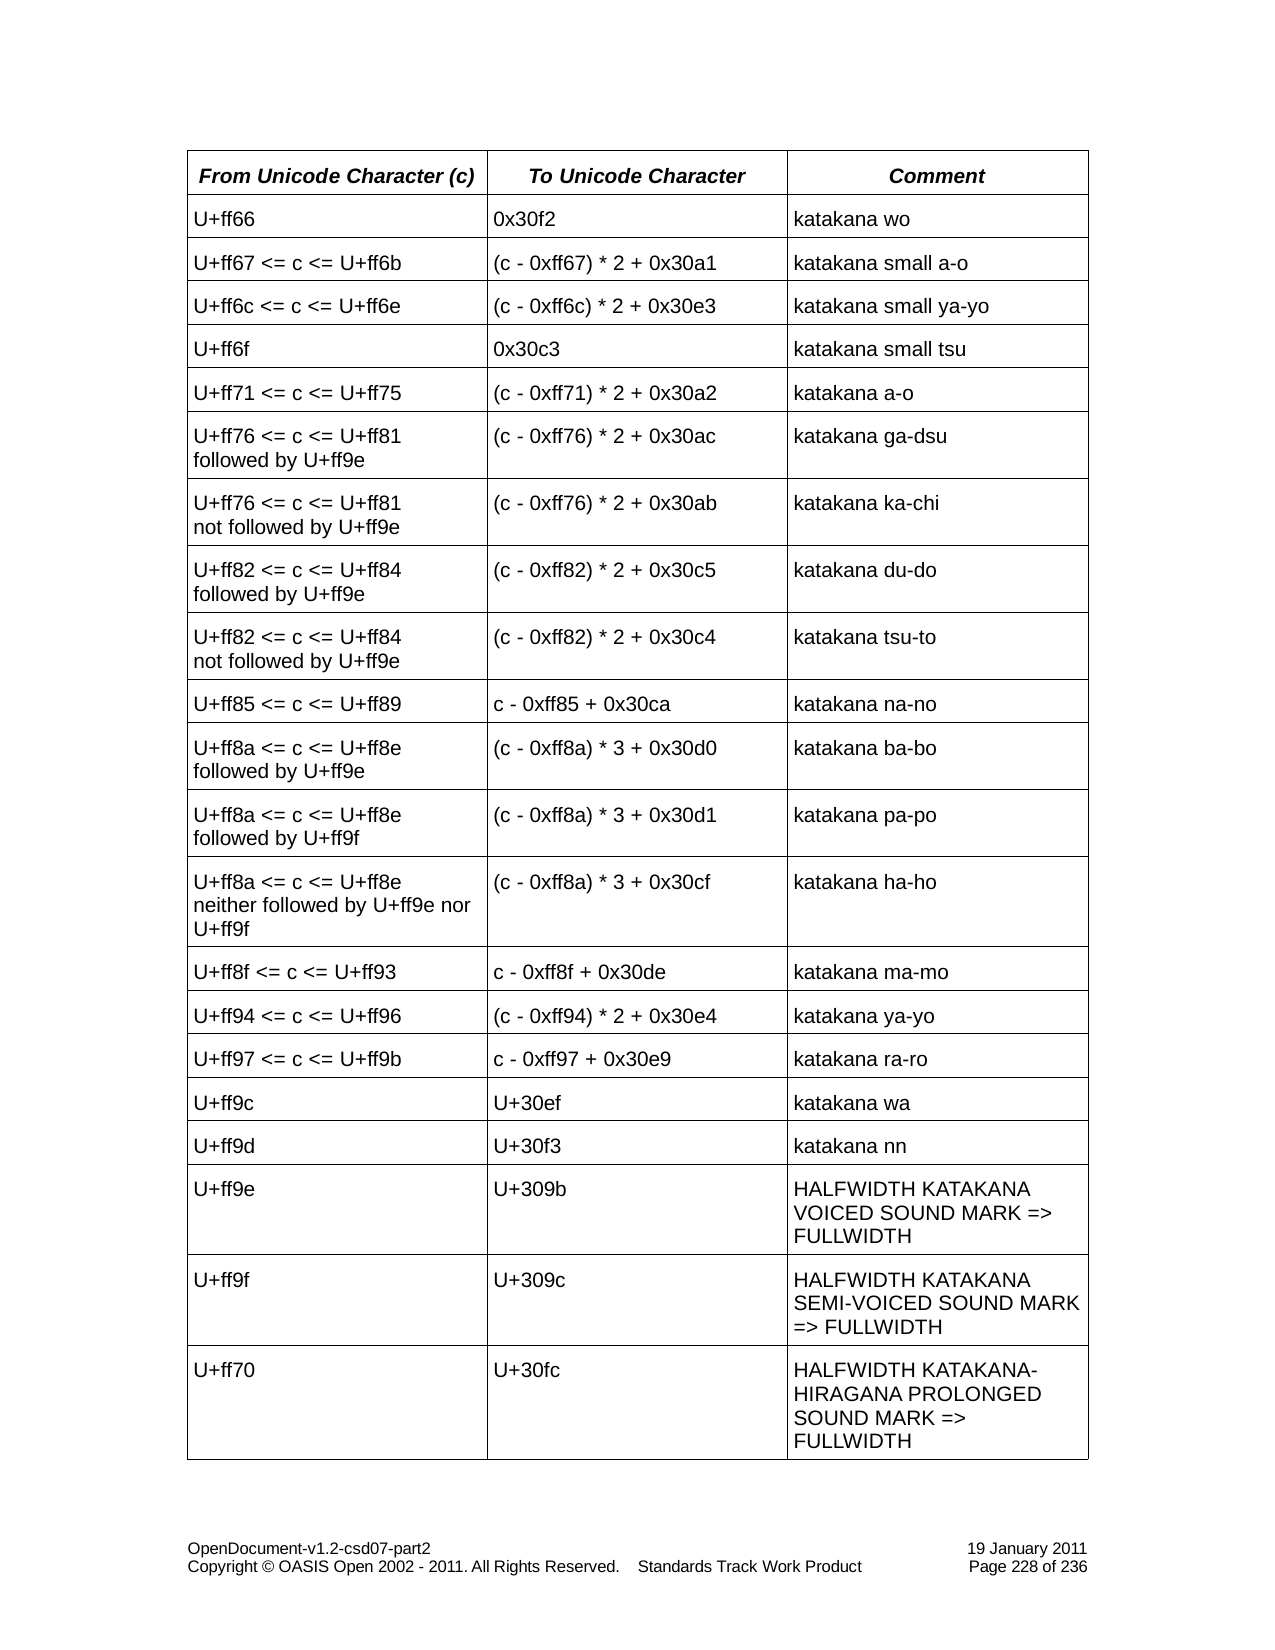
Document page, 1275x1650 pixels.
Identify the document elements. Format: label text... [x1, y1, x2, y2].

table_cell katakana ma-mo [788, 947, 1088, 990]
table_cell (c - 0xff8a) * 3 + 0x30cf [488, 857, 787, 946]
table_cell U+ff82 <= c <= U+ff84 not followed by U+ff9e [188, 613, 487, 678]
table_cell HALFWIDTH KATAKANA VOICED SOUND MARK => FULLWIDTH [788, 1165, 1088, 1254]
table_cell HALFWIDTH KATAKANA SEMI-VOICED SOUND MARK => FULLWIDTH [788, 1255, 1088, 1345]
table_cell U+30f3 [488, 1121, 787, 1164]
table_cell (c - 0xff82) * 2 + 0x30c4 [488, 613, 787, 678]
table_cell U+ff67 <= c <= U+ff6b [188, 238, 487, 280]
table_header Comment [788, 151, 1088, 193]
table_cell katakana ra-ro [788, 1034, 1088, 1077]
table_cell U+30ef [488, 1078, 787, 1120]
table_cell U+ff8a <= c <= U+ff8e followed by U+ff9e [188, 723, 487, 789]
table_cell U+ff9c [188, 1078, 487, 1120]
table_cell U+ff8f <= c <= U+ff93 [188, 947, 487, 990]
table_cell (c - 0xff76) * 2 + 0x30ab [488, 479, 787, 544]
table_cell U+ff9d [188, 1121, 487, 1164]
table_cell U+ff82 <= c <= U+ff84 followed by U+ff9e [188, 546, 487, 612]
table_cell katakana na-no [788, 680, 1088, 722]
table_cell katakana ya-yo [788, 991, 1088, 1033]
table_cell U+ff85 <= c <= U+ff89 [188, 680, 487, 722]
table_cell U+ff76 <= c <= U+ff81 followed by U+ff9e [188, 412, 487, 478]
table_cell (c - 0xff67) * 2 + 0x30a1 [488, 238, 787, 280]
table_cell katakana small a-o [788, 238, 1088, 280]
table_cell katakana ba-bo [788, 723, 1088, 789]
table_cell katakana small tsu [788, 325, 1088, 367]
table_cell U+ff66 [188, 195, 487, 237]
table_cell (c - 0xff94) * 2 + 0x30e4 [488, 991, 787, 1033]
table_cell (c - 0xff6c) * 2 + 0x30e3 [488, 281, 787, 324]
table_cell U+ff70 [188, 1346, 487, 1459]
table_cell (c - 0xff8a) * 3 + 0x30d0 [488, 723, 787, 789]
table_cell (c - 0xff8a) * 3 + 0x30d1 [488, 790, 787, 856]
table_cell U+ff6c <= c <= U+ff6e [188, 281, 487, 324]
table_cell katakana wa [788, 1078, 1088, 1120]
table_cell katakana nn [788, 1121, 1088, 1164]
table_cell katakana small ya-yo [788, 281, 1088, 324]
table_cell (c - 0xff82) * 2 + 0x30c5 [488, 546, 787, 612]
table_cell c - 0xff97 + 0x30e9 [488, 1034, 787, 1077]
table_cell katakana wo [788, 195, 1088, 237]
table_cell katakana pa-po [788, 790, 1088, 856]
table_cell (c - 0xff76) * 2 + 0x30ac [488, 412, 787, 478]
table_cell katakana du-do [788, 546, 1088, 612]
table_cell HALFWIDTH KATAKANA-HIRAGANA PROLONGED SOUND MARK => FULLWIDTH [788, 1346, 1088, 1459]
table_cell katakana ha-ho [788, 857, 1088, 946]
table_cell U+ff76 <= c <= U+ff81 not followed by U+ff9e [188, 479, 487, 544]
table_cell katakana ga-dsu [788, 412, 1088, 478]
table_cell U+30fc [488, 1346, 787, 1459]
table_cell (c - 0xff71) * 2 + 0x30a2 [488, 368, 787, 411]
table_cell U+ff94 <= c <= U+ff96 [188, 991, 487, 1033]
table_cell katakana tsu-to [788, 613, 1088, 678]
table_cell U+ff71 <= c <= U+ff75 [188, 368, 487, 411]
table_cell c - 0xff8f + 0x30de [488, 947, 787, 990]
table_cell U+ff6f [188, 325, 487, 367]
table_cell U+309c [488, 1255, 787, 1345]
table_header To Unicode Character [488, 151, 787, 193]
table_cell U+309b [488, 1165, 787, 1254]
table_cell U+ff8a <= c <= U+ff8e neither followed by U+ff9e nor U+ff9f [188, 857, 487, 946]
table_cell U+ff9e [188, 1165, 487, 1254]
table_cell 0x30c3 [488, 325, 787, 367]
table_cell U+ff9f [188, 1255, 487, 1345]
table_header From Unicode Character (c) [188, 151, 487, 193]
table_cell katakana a-o [788, 368, 1088, 411]
table_cell U+ff97 <= c <= U+ff9b [188, 1034, 487, 1077]
table_cell U+ff8a <= c <= U+ff8e followed by U+ff9f [188, 790, 487, 856]
table_cell katakana ka-chi [788, 479, 1088, 544]
table_cell c - 0xff85 + 0x30ca [488, 680, 787, 722]
table_cell 0x30f2 [488, 195, 787, 237]
